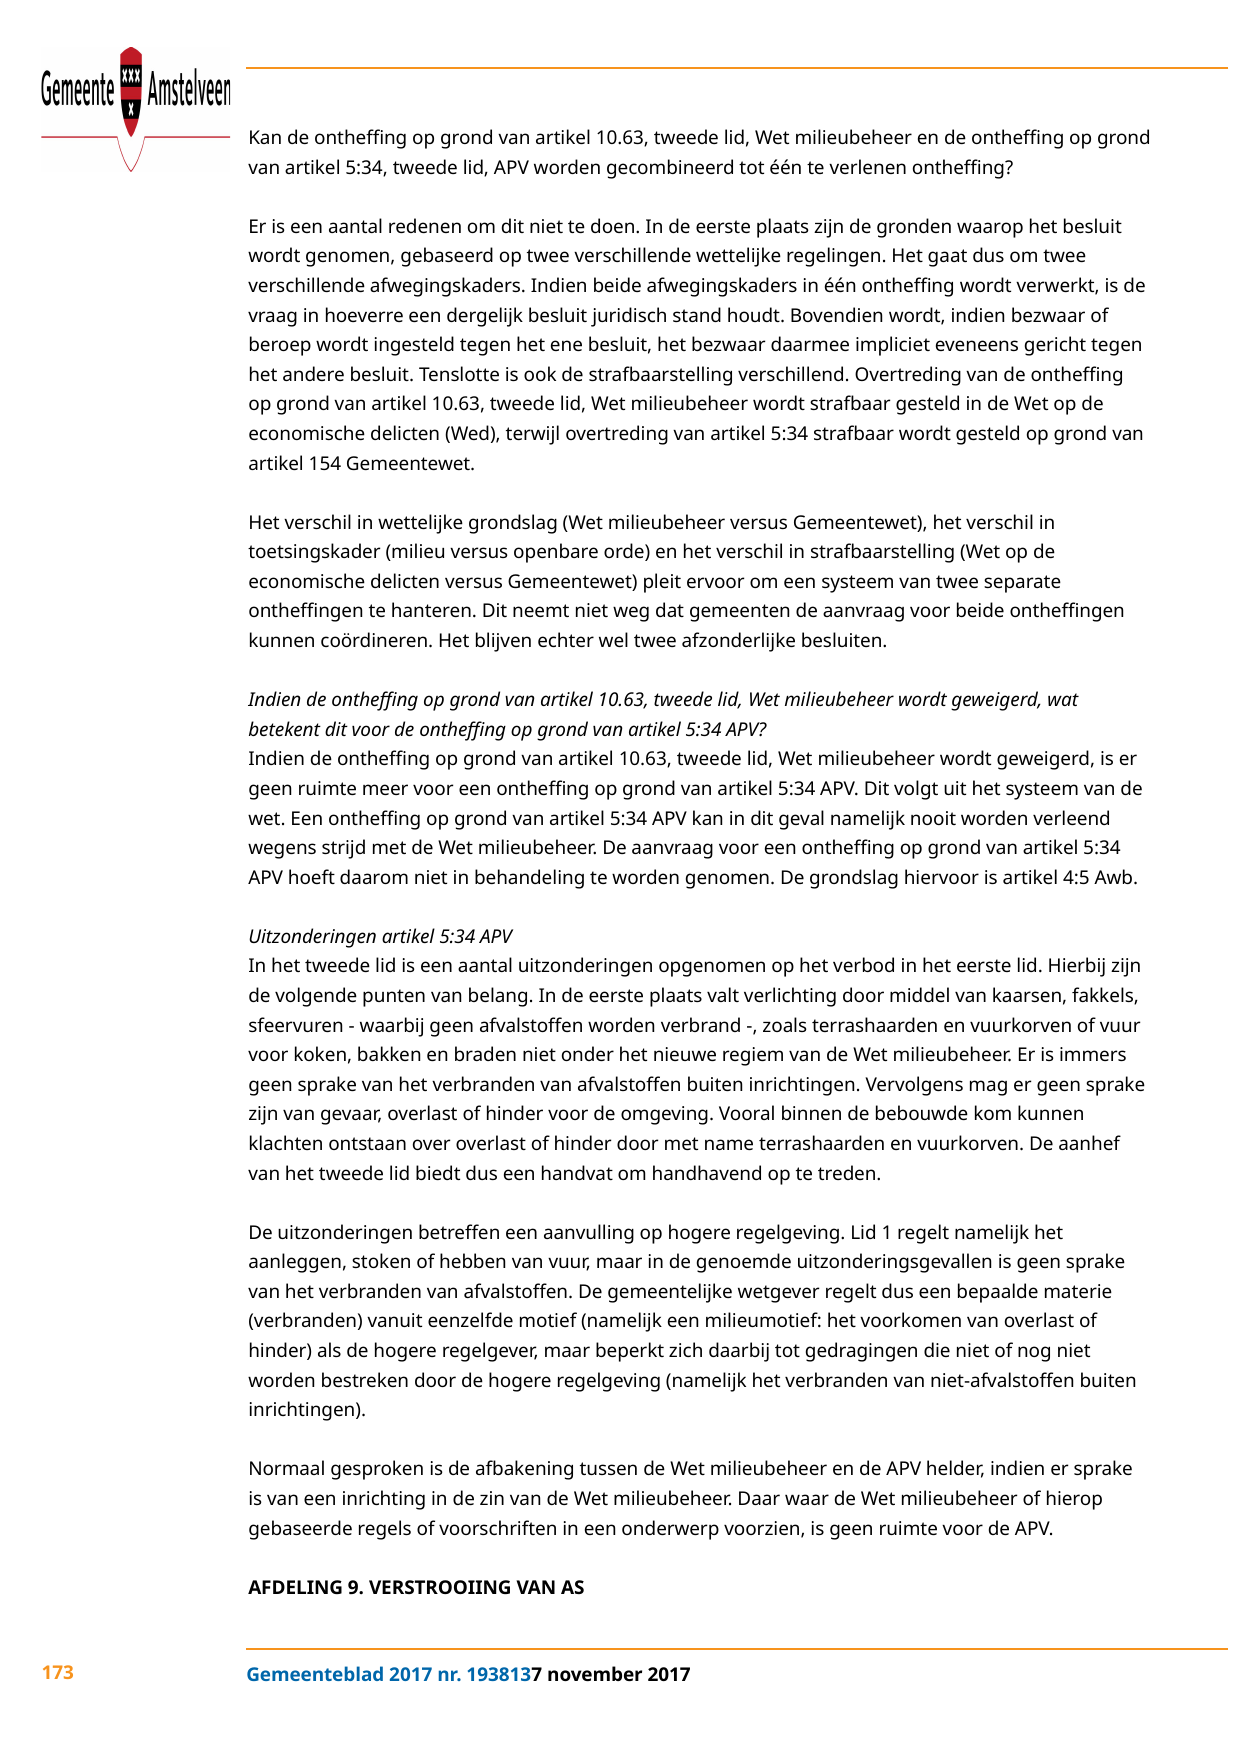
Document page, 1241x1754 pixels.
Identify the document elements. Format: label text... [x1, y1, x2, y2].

text Indien de ontheffing op grond van artikel 10.63, tweede lid, Wet milieubeheer wordt geweigerd, is er geen ruimte meer voor een ontheffing op grond van artikel 5:34 APV. Dit volgt uit het systeem van de wet. Een ontheffing op grond van artikel 5:34 APV kan in dit geval namelijk nooit worden verleend wegens strijd met de Wet milieubeheer. De aanvraag voor een ontheffing op grond van artikel 5:34 APV hoeft daarom niet in behandeling te worden genomen. De grondslag hiervoor is artikel 4:5 Awb. [248, 746, 1152, 890]
text AFDELING 9. VERSTROOIING VAN AS [248, 1574, 1152, 1600]
picture [41, 47, 231, 172]
text Het verschil in wettelijke grondslag (Wet milieubeheer versus Gemeentewet), het verschil in toetsingskader (milieu versus openbare orde) en het verschil in strafbaarstelling (Wet op de economische delicten versus Gemeentewet) pleit ervoor om een systeem van twee separate ontheffingen te hanteren. Dit neemt niet weg dat gemeenten de aanvraag voor beide ontheffingen kunnen coördineren. Het blijven echter wel twee afzonderlijke besluiten. [248, 509, 1152, 653]
text De uitzonderingen betreffen een aanvulling op hogere regelgeving. Lid 1 regelt namelijk het aanleggen, stoken of hebben van vuur, maar in de genoemde uitzonderingsgevallen is geen sprake van het verbranden van afvalstoffen. De gemeentelijke wetgever regelt dus een bepaalde materie (verbranden) vanuit eenzelfde motief (namelijk een milieumotief: het voorkomen van overlast of hinder) als de hogere regelgever, maar beperkt zich daarbij tot gedragingen die niet of nog niet worden bestreken door de hogere regelgeving (namelijk het verbranden van niet-afvalstoffen buiten inrichtingen). [248, 1219, 1152, 1422]
text Er is een aantal redenen om dit niet te doen. In de eerste plaats zijn de gronden waarop het besluit wordt genomen, gebaseerd op twee verschillende wettelijke regelingen. Het gaat dus om twee verschillende afwegingskaders. Indien beide afwegingskaders in één ontheffing wordt verwerkt, is de vraag in hoeverre een dergelijk besluit juridisch stand houdt. Bovendien wordt, indien bezwaar of beroep wordt ingesteld tegen het ene besluit, het bezwaar daarmee impliciet eveneens gericht tegen het andere besluit. Tenslotte is ook de strafbaarstelling verschillend. Overtreding van de ontheffing op grond van artikel 10.63, tweede lid, Wet milieubeheer wordt strafbaar gesteld in de Wet op de economische delicten (Wed), terwijl overtreding van artikel 5:34 strafbaar wordt gesteld op grond van artikel 154 Gemeentewet. [248, 213, 1152, 476]
text Kan de ontheffing op grond van artikel 10.63, tweede lid, Wet milieubeheer en de ontheffing op grond van artikel 5:34, tweede lid, APV worden gecombineerd tot één te verlenen ontheffing? [248, 124, 1152, 180]
text Uitzonderingen artikel 5:34 APV [248, 923, 1152, 949]
text Indien de ontheffing op grond van artikel 10.63, tweede lid, Wet milieubeheer wordt geweigerd, wat betekent dit voor de ontheffing op grond van artikel 5:34 APV? [248, 686, 1152, 742]
text Normaal gesproken is de afbakening tussen de Wet milieubeheer en de APV helder, indien er sprake is van een inrichting in de zin van de Wet milieubeheer. Daar waar de Wet milieubeheer of hierop gebaseerde regels of voorschriften in een onderwerp voorzien, is geen ruimte voor de APV. [248, 1456, 1152, 1541]
text In het tweede lid is een aantal uitzonderingen opgenomen op het verbod in het eerste lid. Hierbij zijn de volgende punten van belang. In de eerste plaats valt verlichting door middel van kaarsen, fakkels, sfeervuren - waarbij geen afvalstoffen worden verbrand -, zoals terrashaarden en vuurkorven of vuur voor koken, bakken en braden niet onder het nieuwe regiem van de Wet milieubeheer. Er is immers geen sprake van het verbranden van afvalstoffen buiten inrichtingen. Vervolgens mag er geen sprake zijn van gevaar, overlast of hinder voor de omgeving. Vooral binnen de bebouwde kom kunnen klachten ontstaan over overlast of hinder door met name terrashaarden en vuurkorven. De aanhef van het tweede lid biedt dus een handvat om handhavend op te treden. [248, 953, 1152, 1186]
